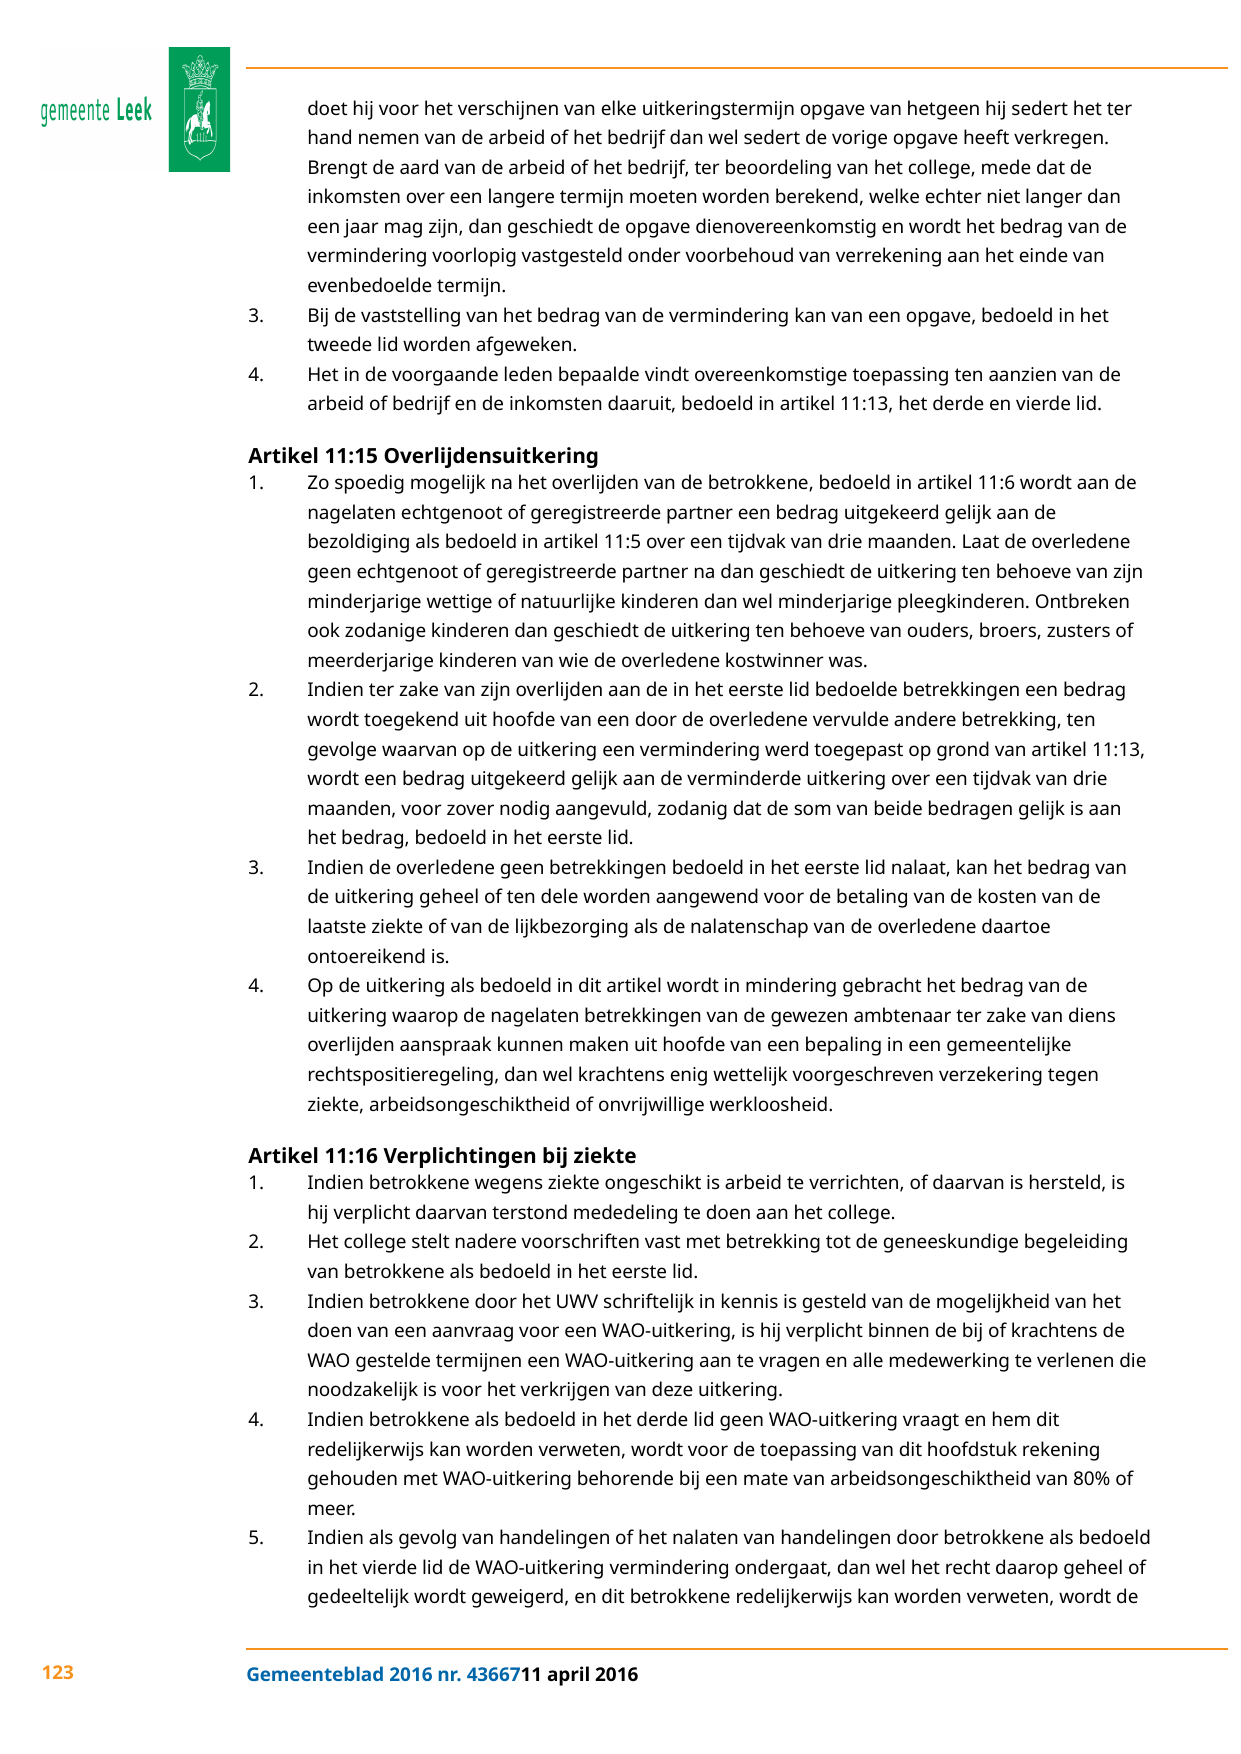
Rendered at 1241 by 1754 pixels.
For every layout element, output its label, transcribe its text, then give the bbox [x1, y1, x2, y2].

text Artikel 11:15 Overlijdensuitkering [248, 441, 1152, 469]
list Bij de vaststelling van het bedrag van de vermindering kan van een opgave, bedoeld in het tweede lid worden afgeweken. [248, 302, 1152, 357]
list Indien de overledene geen betrekkingen bedoeld in het eerste lid nalaat, kan het bedrag van de uitkering geheel of ten dele worden aangewend voor de betaling van de kosten van de laatste ziekte of van de lijkbezorging als de nalatenschap van de overledene daartoe ontoereikend is. [248, 854, 1152, 968]
list Zo spoedig mogelijk na het overlijden van de betrokkene, bedoeld in artikel 11:6 wordt aan de nagelaten echtgenoot of geregistreerde partner een bedrag uitgekeerd gelijk aan de bezoldiging als bedoeld in artikel 11:5 over een tijdvak van drie maanden. Laat de overledene geen echtgenoot of geregistreerde partner na dan geschiedt de uitkering ten behoeve van zijn minderjarige wettige of natuurlijke kinderen dan wel minderjarige pleegkinderen. Ontbreken ook zodanige kinderen dan geschiedt de uitkering ten behoeve van ouders, broers, zusters of meerderjarige kinderen van wie de overledene kostwinner was. [248, 469, 1152, 673]
list Het in de voorgaande leden bepaalde vindt overeenkomstige toepassing ten aanzien van de arbeid of bedrijf en de inkomsten daaruit, bedoeld in artikel 11:13, het derde en vierde lid. [248, 361, 1152, 416]
picture [41, 47, 231, 172]
list Indien betrokkene door het UWV schriftelijk in kennis is gesteld van de mogelijkheid van het doen van een aanvraag voor een WAO-uitkering, is hij verplicht binnen de bij of krachtens de WAO gestelde termijnen een WAO-uitkering aan te vragen en alle medewerking te verlenen die noodzakelijk is voor het verkrijgen van deze uitkering. [248, 1288, 1152, 1402]
list Indien betrokkene als bedoeld in het derde lid geen WAO-uitkering vraagt en hem dit redelijkerwijs kan worden verweten, wordt voor de toepassing van dit hoofdstuk rekening gehouden met WAO-uitkering behorende bij een mate van arbeidsongeschiktheid van 80% of meer. [248, 1406, 1152, 1521]
list Indien betrokkene wegens ziekte ongeschikt is arbeid te verrichten, of daarvan is hersteld, is hij verplicht daarvan terstond mededeling te doen aan het college. [248, 1169, 1152, 1225]
list doet hij voor het verschijnen van elke uitkeringstermijn opgave van hetgeen hij sedert het ter hand nemen van de arbeid of het bedrijf dan wel sedert de vorige opgave heeft verkregen. Brengt de aard van de arbeid of het bedrijf, ter beoordeling van het college, mede dat de inkomsten over een langere termijn moeten worden berekend, welke echter niet langer dan een jaar mag zijn, dan geschiedt de opgave dienovereenkomstig en wordt het bedrag van de vermindering voorlopig vastgesteld onder voorbehoud van verrekening aan het einde van evenbedoelde termijn. [248, 95, 1152, 298]
text Artikel 11:16 Verplichtingen bij ziekte [248, 1141, 1152, 1169]
list Op de uitkering als bedoeld in dit artikel wordt in mindering gebracht het bedrag van de uitkering waarop de nagelaten betrekkingen van de gewezen ambtenaar ter zake van diens overlijden aanspraak kunnen maken uit hoofde van een bepaling in een gemeentelijke rechtspositieregeling, dan wel krachtens enig wettelijk voorgeschreven verzekering tegen ziekte, arbeidsongeschiktheid of onvrijwillige werkloosheid. [248, 972, 1152, 1116]
list Indien ter zake van zijn overlijden aan de in het eerste lid bedoelde betrekkingen een bedrag wordt toegekend uit hoofde van een door de overledene vervulde andere betrekking, ten gevolge waarvan op de uitkering een vermindering werd toegepast op grond van artikel 11:13, wordt een bedrag uitgekeerd gelijk aan de verminderde uitkering over een tijdvak van drie maanden, voor zover nodig aangevuld, zodanig dat de som van beide bedragen gelijk is aan het bedrag, bedoeld in het eerste lid. [248, 677, 1152, 850]
list Het college stelt nadere voorschriften vast met betrekking tot de geneeskundige begeleiding van betrokkene als bedoeld in het eerste lid. [248, 1229, 1152, 1284]
list Indien als gevolg van handelingen of het nalaten van handelingen door betrokkene als bedoeld in het vierde lid de WAO-uitkering vermindering ondergaat, dan wel het recht daarop geheel of gedeeltelijk wordt geweigerd, en dit betrokkene redelijkerwijs kan worden verweten, wordt de [248, 1524, 1152, 1609]
